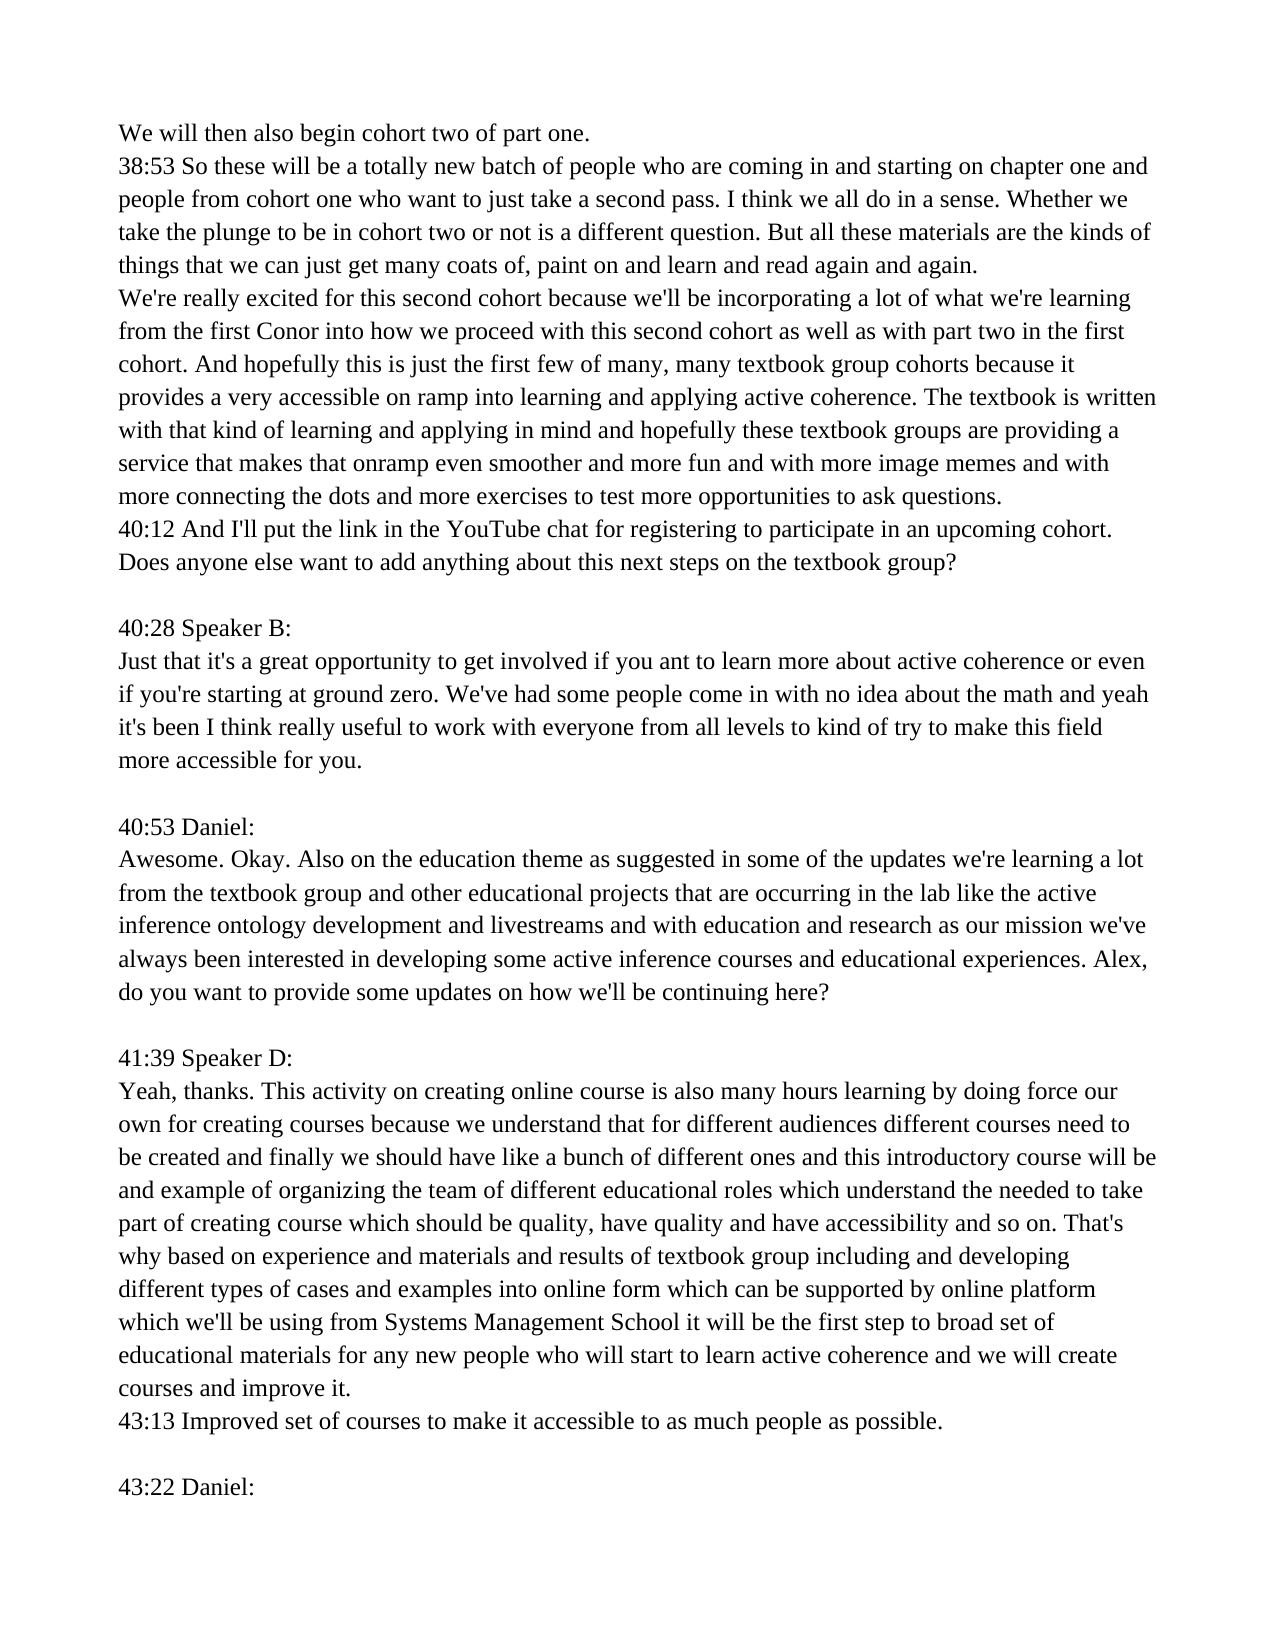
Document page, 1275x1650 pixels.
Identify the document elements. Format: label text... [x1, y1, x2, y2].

text 43:13 Improved set of courses to make it accessible to as much people as possible. [118, 1406, 1157, 1435]
text We're really excited for this second cohort because we'll be incorporating a lot of what we're learning from the first Conor into how we proceed with this second cohort as well as with part two in the first cohort. And hopefully this is just the first few of many, many textbook group cohorts because it provides a very accessible on ramp into learning and applying active coherence. The textbook is written with that kind of learning and applying in mind and hopefully these textbook groups are providing a service that makes that onramp even smoother and more fun and with more image memes and with more connecting the dots and more exercises to test more opportunities to ask questions. [118, 283, 1157, 510]
text Yeah, thanks. This activity on creating online course is also many hours learning by doing force our own for creating courses because we understand that for different audiences different courses need to be created and finally we should have like a bunch of different ones and this introductory course will be and example of organizing the team of different educational roles which understand the needed to take part of creating course which should be quality, have quality and have accessibility and so on. That's why based on experience and materials and results of textbook group including and developing different types of cases and examples into online form which can be supported by online platform which we'll be using from Systems Management School it will be the first step to broad set of educational materials for any new people who will start to learn active coherence and we will create courses and improve it. [118, 1076, 1157, 1402]
text We will then also begin cohort two of part one. [118, 118, 1157, 147]
text 43:22 Daniel: [118, 1472, 1157, 1501]
text 40:53 Daniel: [118, 812, 1157, 840]
text 41:39 Speaker D: [118, 1043, 1157, 1071]
text Just that it's a great opportunity to get involved if you ant to learn more about active coherence or even if you're starting at ground zero. We've had some people come in with no idea about the math and yeah it's been I think really useful to work with everyone from all levels to kind of try to make this field more accessible for you. [118, 646, 1157, 774]
text Awesome. Okay. Also on the education theme as suggested in some of the updates we're learning a lot from the textbook group and other educational projects that are occurring in the lab like the active inference ontology development and livestreams and with education and research as our mission we've always been interested in developing some active inference courses and educational experiences. Alex, do you want to provide some updates on how we'll be continuing here? [118, 844, 1157, 1005]
text 40:28 Speaker B: [118, 613, 1157, 642]
text 38:53 So these will be a totally new batch of people who are coming in and starting on chapter one and people from cohort one who want to just take a second pass. I think we all do in a sense. Whether we take the plunge to be in cohort two or not is a different question. But all these materials are the kinds of things that we can just get many coats of, paint on and learn and read again and again. [118, 151, 1157, 279]
text 40:12 And I'll put the link in the YouTube chat for registering to participate in an upcoming cohort. Does anyone else want to add anything about this next steps on the textbook group? [118, 514, 1157, 576]
